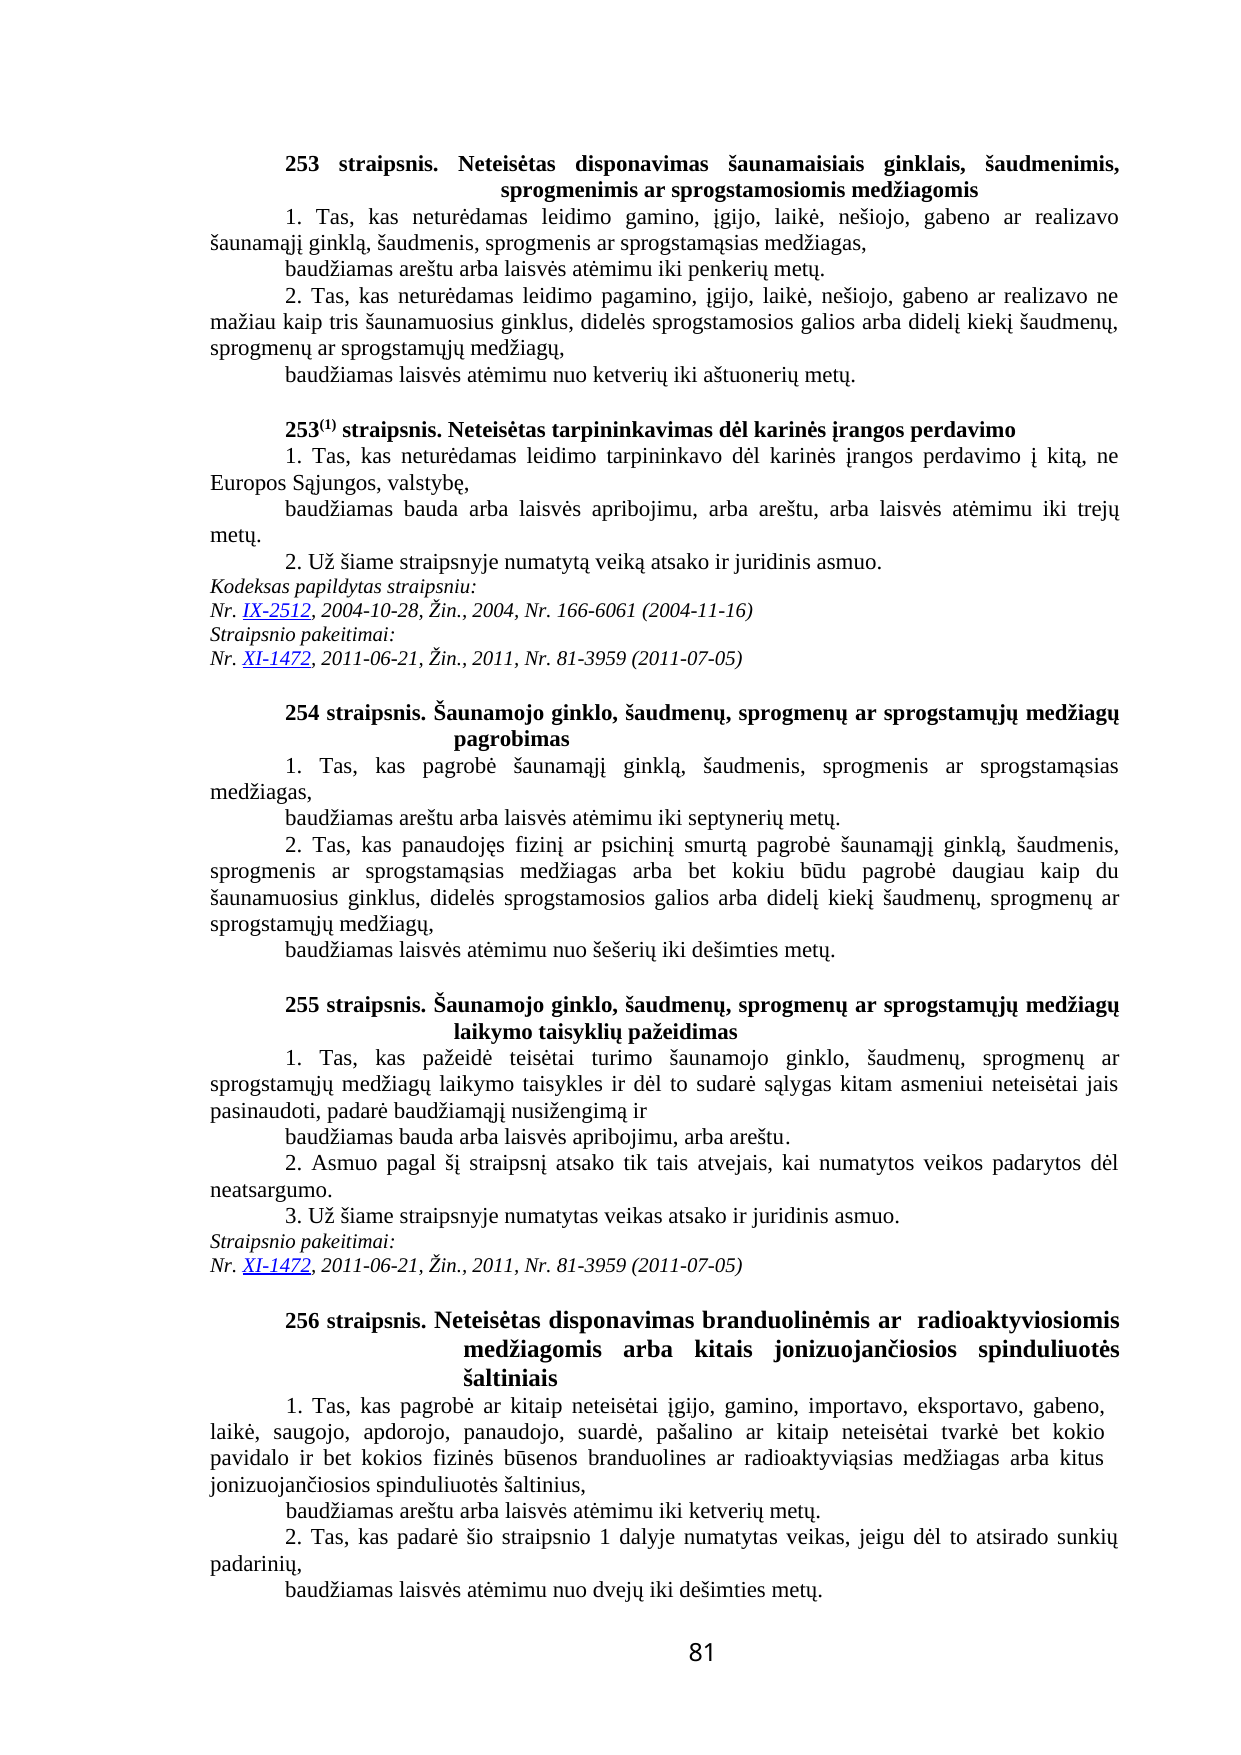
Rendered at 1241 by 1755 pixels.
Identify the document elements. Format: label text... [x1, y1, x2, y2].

text baudžiamas bauda arba laisvės apribojimu, arba areštu. [210, 1123, 1120, 1149]
text Kodeksas papildytas straipsniu: [210, 574, 1120, 598]
text 1. Tas, kas pažeidė teisėtai turimo šaunamojo ginklo, šaudmenų, sprogmenų ar sprogstamųjų medžiagų laikymo taisykles ir dėl to sudarė sąlygas kitam asmeniui neteisėtai jais pasinaudoti, padarė baudžiamąjį nusižengimą ir [210, 1044, 1120, 1123]
text baudžiamas laisvės atėmimu nuo dvejų iki dešimties metų. [210, 1576, 1120, 1602]
text 2. Tas, kas neturėdamas leidimo pagamino, įgijo, laikė, nešiojo, gabeno ar realizavo ne mažiau kaip tris šaunamuosius ginklus, didelės sprogstamosios galios arba didelį kiekį šaudmenų, sprogmenų ar sprogstamųjų medžiagų, [210, 282, 1120, 361]
text 1. Tas, kas neturėdamas leidimo tarpininkavo dėl karinės įrangos perdavimo į kitą, ne Europos Sąjungos, valstybę, [210, 442, 1120, 495]
text 2. Už šiame straipsnyje numatytą veiką atsako ir juridinis asmuo. [285, 548, 1120, 574]
text Straipsnio pakeitimai: [210, 1228, 1120, 1253]
text 1. Tas, kas pagrobė šaunamąjį ginklą, šaudmenis, sprogmenis ar sprogstamąsias medžiagas, [210, 752, 1120, 804]
text Nr. IX-2512, 2004-10-28, Žin., 2004, Nr. 166-6061 (2004-11-16) [210, 598, 1120, 622]
text 256 straipsnis. Neteisėtas disponavimas branduolinėmis ar radioaktyviosiomis medžiagomis arba kitais jonizuojančiosios spinduliuotės šaltiniais [285, 1305, 1120, 1392]
text 255 straipsnis. Šaunamojo ginklo, šaudmenų, sprogmenų ar sprogstamųjų medžiagų laikymo taisyklių pažeidimas [285, 991, 1120, 1044]
text 254 straipsnis. Šaunamojo ginklo, šaudmenų, sprogmenų ar sprogstamųjų medžiagų pagrobimas [285, 699, 1120, 752]
text baudžiamas areštu arba laisvės atėmimu iki penkerių metų. [210, 255, 1120, 282]
text baudžiamas areštu arba laisvės atėmimu iki ketverių metų. [210, 1497, 1106, 1523]
text 253(1) straipsnis. Neteisėtas tarpininkavimas dėl karinės įrangos perdavimo [210, 416, 1120, 442]
text Straipsnio pakeitimai: [210, 622, 1120, 646]
text 2. Asmuo pagal šį straipsnį atsako tik tais atvejais, kai numatytos veikos padarytos dėl neatsargumo. [210, 1149, 1120, 1202]
text 2. Tas, kas panaudojęs fizinį ar psichinį smurtą pagrobė šaunamąjį ginklą, šaudmenis, sprogmenis ar sprogstamąsias medžiagas arba bet kokiu būdu pagrobė daugiau kaip du šaunamuosius ginklus, didelės sprogstamosios galios arba didelį kiekį šaudmenų, sprogmenų ar sprogstamųjų medžiagų, [210, 831, 1120, 936]
text 2. Tas, kas padarė šio straipsnio 1 dalyje numatytas veikas, jeigu dėl to atsirado sunkių padarinių, [210, 1523, 1120, 1576]
text 253 straipsnis. Neteisėtas disponavimas šaunamaisiais ginklais, šaudmenimis, sprogmenimis ar sprogstamosiomis medžiagomis [285, 150, 1120, 203]
text 1. Tas, kas neturėdamas leidimo gamino, įgijo, laikė, nešiojo, gabeno ar realizavo šaunamąjį ginklą, šaudmenis, sprogmenis ar sprogstamąsias medžiagas, [210, 203, 1120, 255]
text 3. Už šiame straipsnyje numatytas veikas atsako ir juridinis asmuo. [210, 1202, 1120, 1228]
text baudžiamas laisvės atėmimu nuo šešerių iki dešimties metų. [210, 936, 1120, 963]
text baudžiamas areštu arba laisvės atėmimu iki septynerių metų. [210, 804, 1120, 831]
text Nr. XI-1472, 2011-06-21, Žin., 2011, Nr. 81-3959 (2011-07-05) [210, 646, 1120, 670]
text baudžiamas bauda arba laisvės apribojimu, arba areštu, arba laisvės atėmimu iki trejų metų. [210, 495, 1120, 548]
text Nr. XI-1472, 2011-06-21, Žin., 2011, Nr. 81-3959 (2011-07-05) [210, 1253, 1120, 1277]
text baudžiamas laisvės atėmimu nuo ketverių iki aštuonerių metų. [210, 361, 1120, 387]
text 1. Tas, kas pagrobė ar kitaip neteisėtai įgijo, gamino, importavo, eksportavo, gabeno, laikė, saugojo, apdorojo, panaudojo, suardė, pašalino ar kitaip neteisėtai tvarkė bet kokio pavidalo ir bet kokios fizinės būsenos branduolines ar radioaktyviąsias medžiagas arba kitus jonizuojančiosios spinduliuotės šaltinius, [210, 1392, 1106, 1497]
